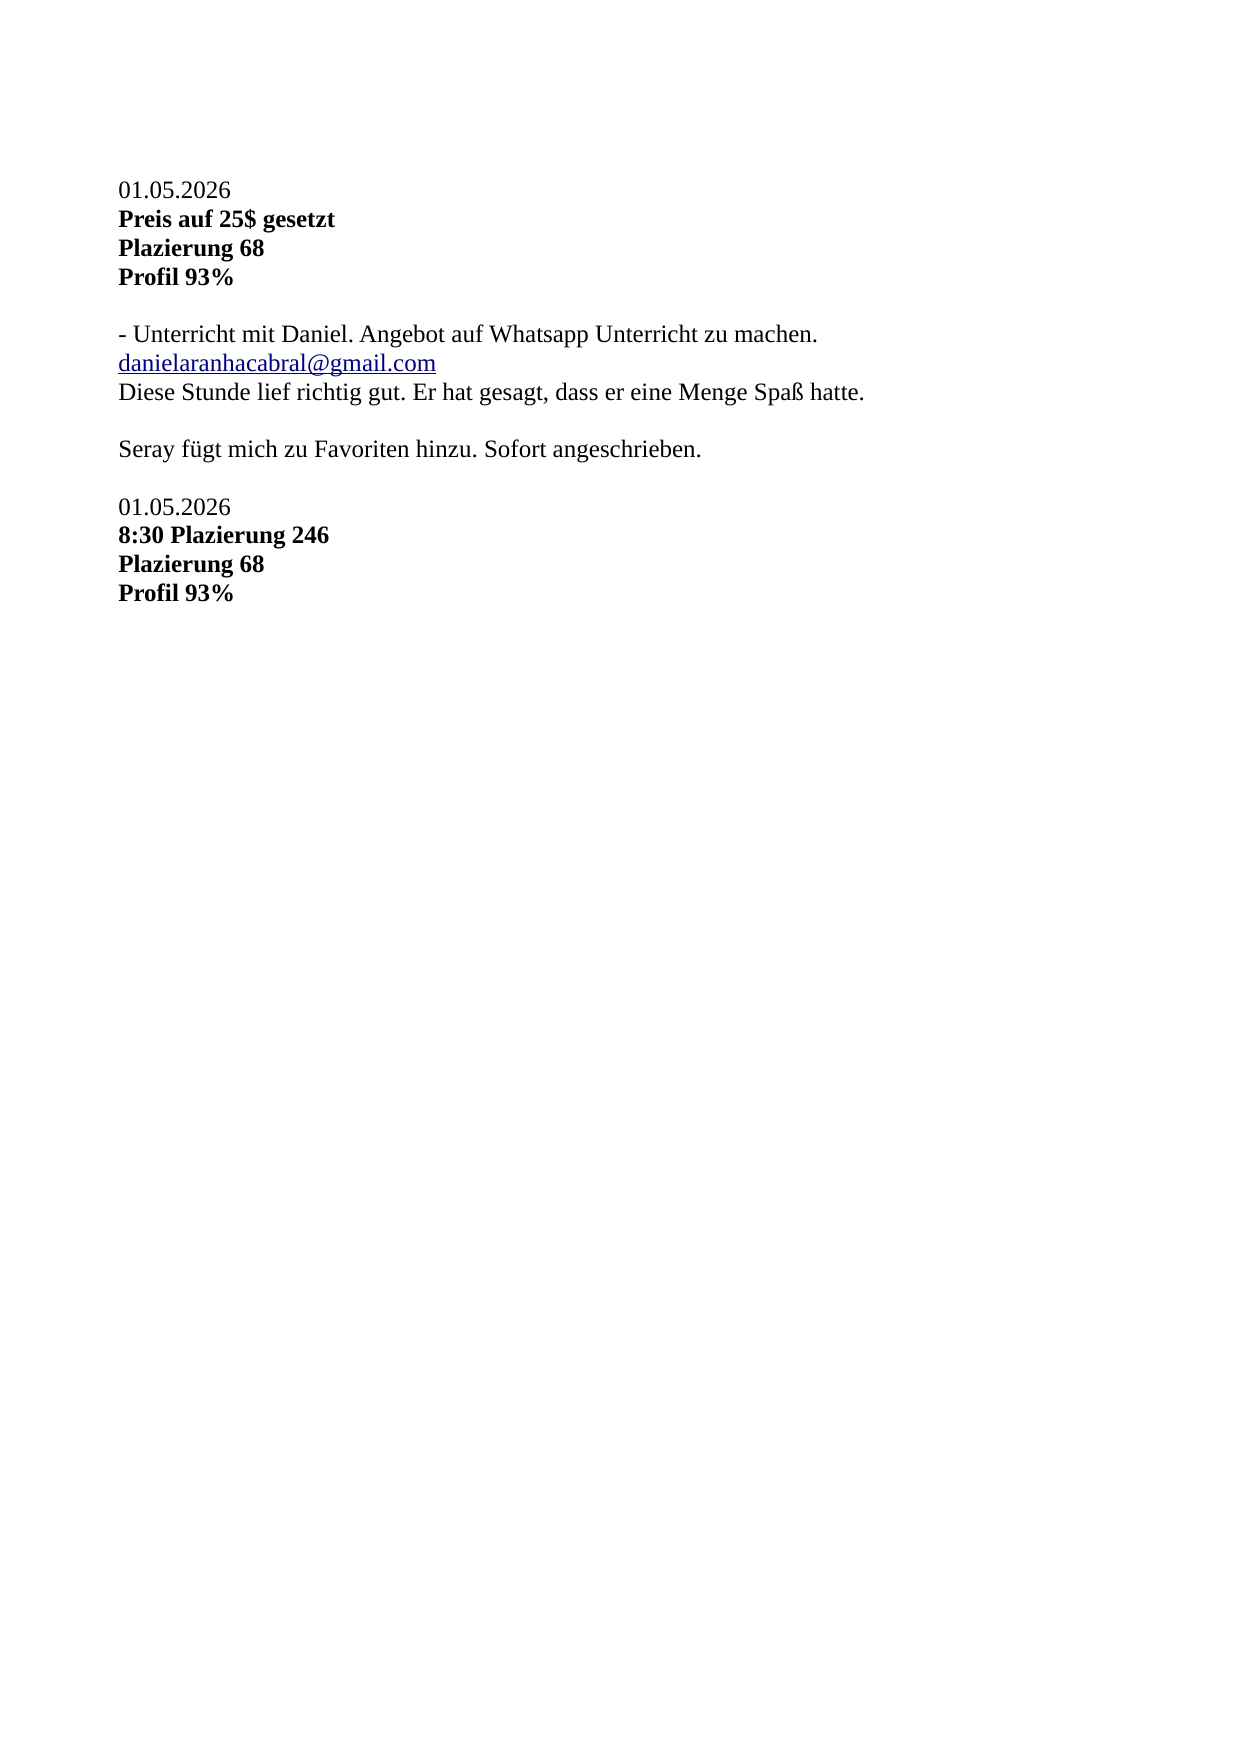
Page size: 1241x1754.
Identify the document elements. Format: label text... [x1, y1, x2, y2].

text Profil 93% [118, 578, 1122, 607]
text Plazierung 68 [118, 549, 1122, 578]
text Preis auf 25$ gesetzt [118, 204, 1122, 233]
text - Unterricht mit Daniel. Angebot auf Whatsapp Unterricht zu machen. [118, 319, 1122, 348]
text Diese Stunde lief richtig gut. Er hat gesagt, dass er eine Menge Spaß hatte. [118, 377, 1122, 406]
text 01.05.2026 [118, 492, 1122, 521]
text Plazierung 68 [118, 233, 1122, 262]
text 8:30 Plazierung 246 [118, 521, 1122, 549]
text Profil 93% [118, 262, 1122, 291]
text Seray fügt mich zu Favoriten hinzu. Sofort angeschrieben. [118, 434, 1122, 463]
text danielaranhacabral@gmail.com [118, 348, 1122, 377]
text 01.05.2026 [118, 176, 1122, 204]
